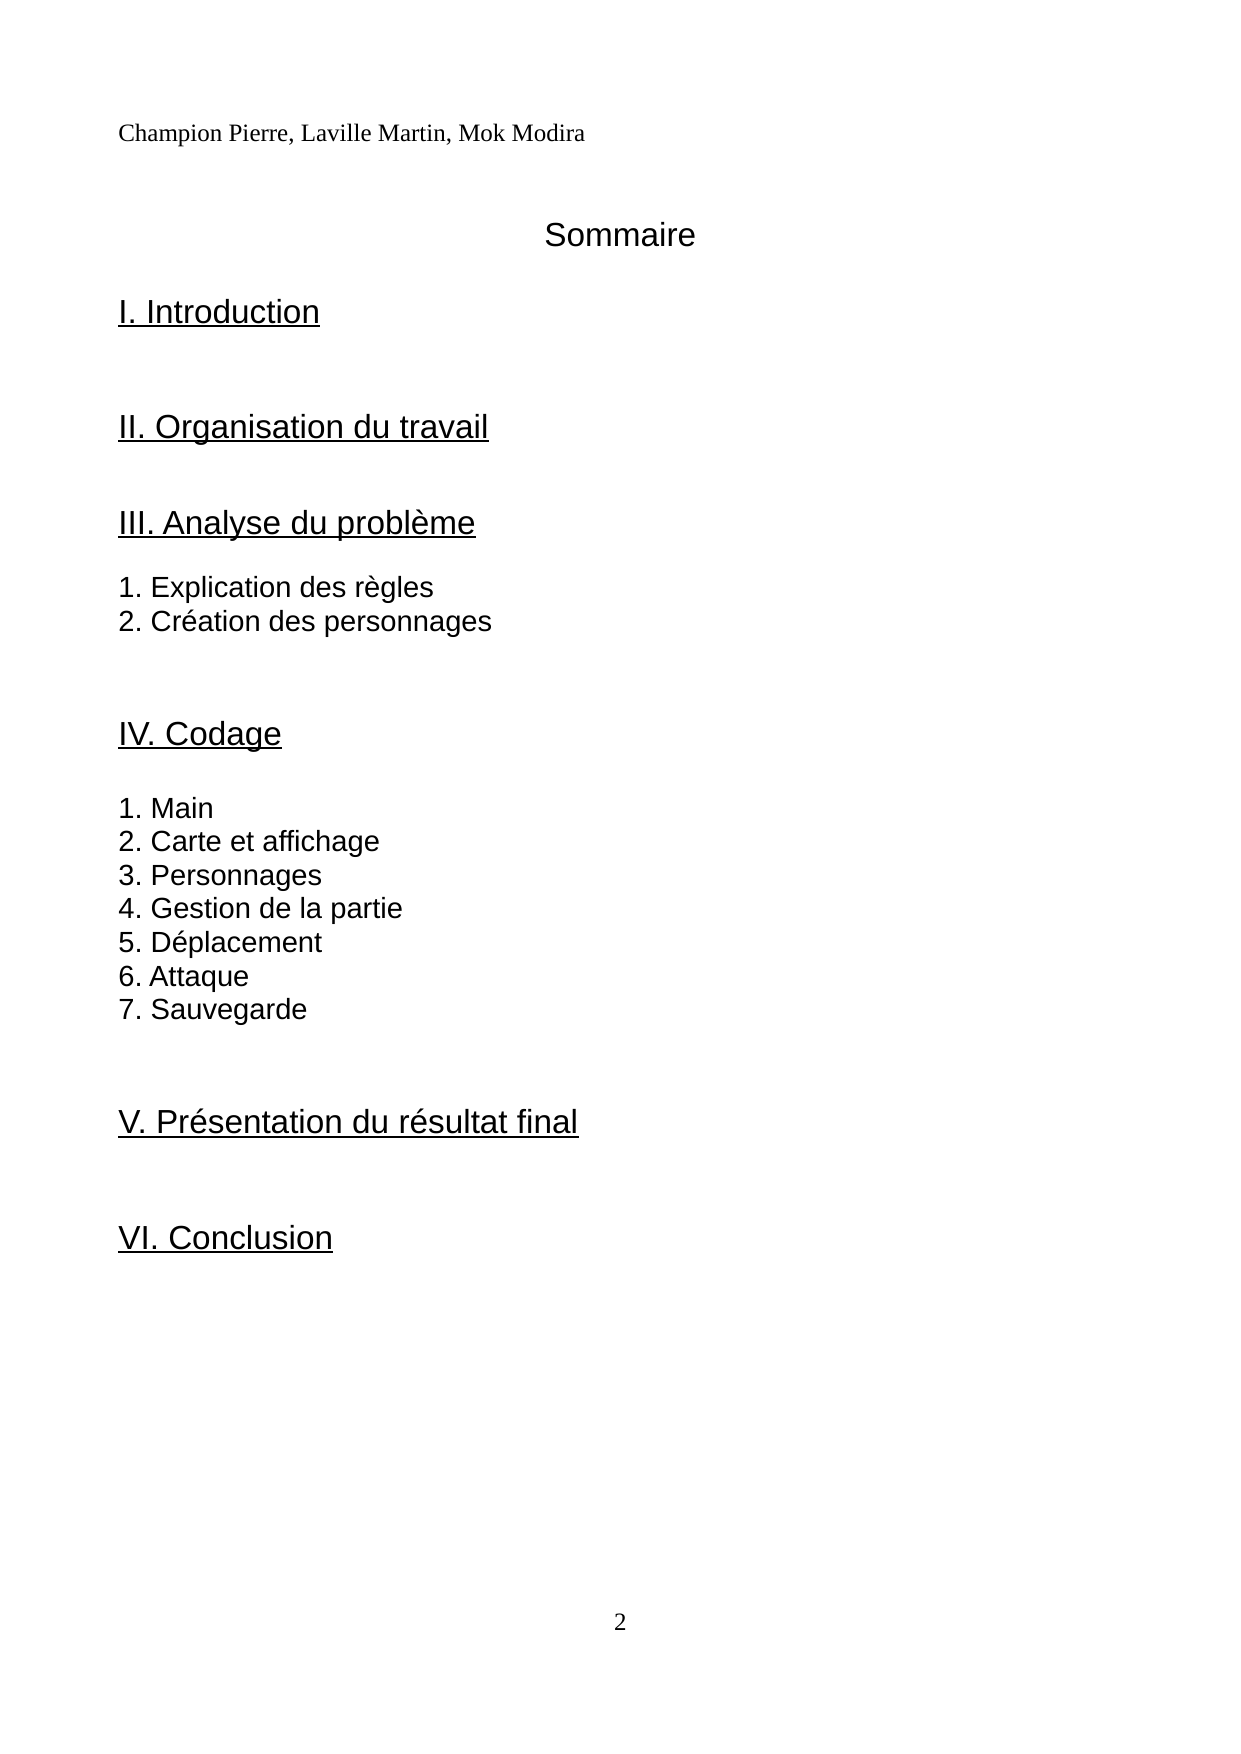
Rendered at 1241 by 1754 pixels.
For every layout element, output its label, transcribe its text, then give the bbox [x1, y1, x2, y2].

text 4. Gestion de la partie [118, 892, 1122, 925]
text 3. Personnages [118, 858, 1122, 892]
text 7. Sauvegarde [118, 992, 1122, 1026]
text 5. Déplacement [118, 925, 1122, 959]
text I. Introduction [118, 292, 1122, 330]
text V. Présentation du résultat final [118, 1103, 1122, 1141]
text II. Organisation du travail [118, 407, 1122, 445]
text 6. Attaque [118, 959, 1122, 992]
text IV. Codage [118, 714, 1122, 752]
text VI. Conclusion [118, 1218, 1122, 1256]
text 1. Main [118, 791, 1122, 824]
text 1. Explication des règles [118, 570, 1122, 604]
text Sommaire [118, 215, 1122, 253]
text 2. Création des personnages [118, 604, 1122, 637]
text III. Analyse du problème [118, 503, 1122, 541]
text 2. Carte et affichage [118, 824, 1122, 858]
